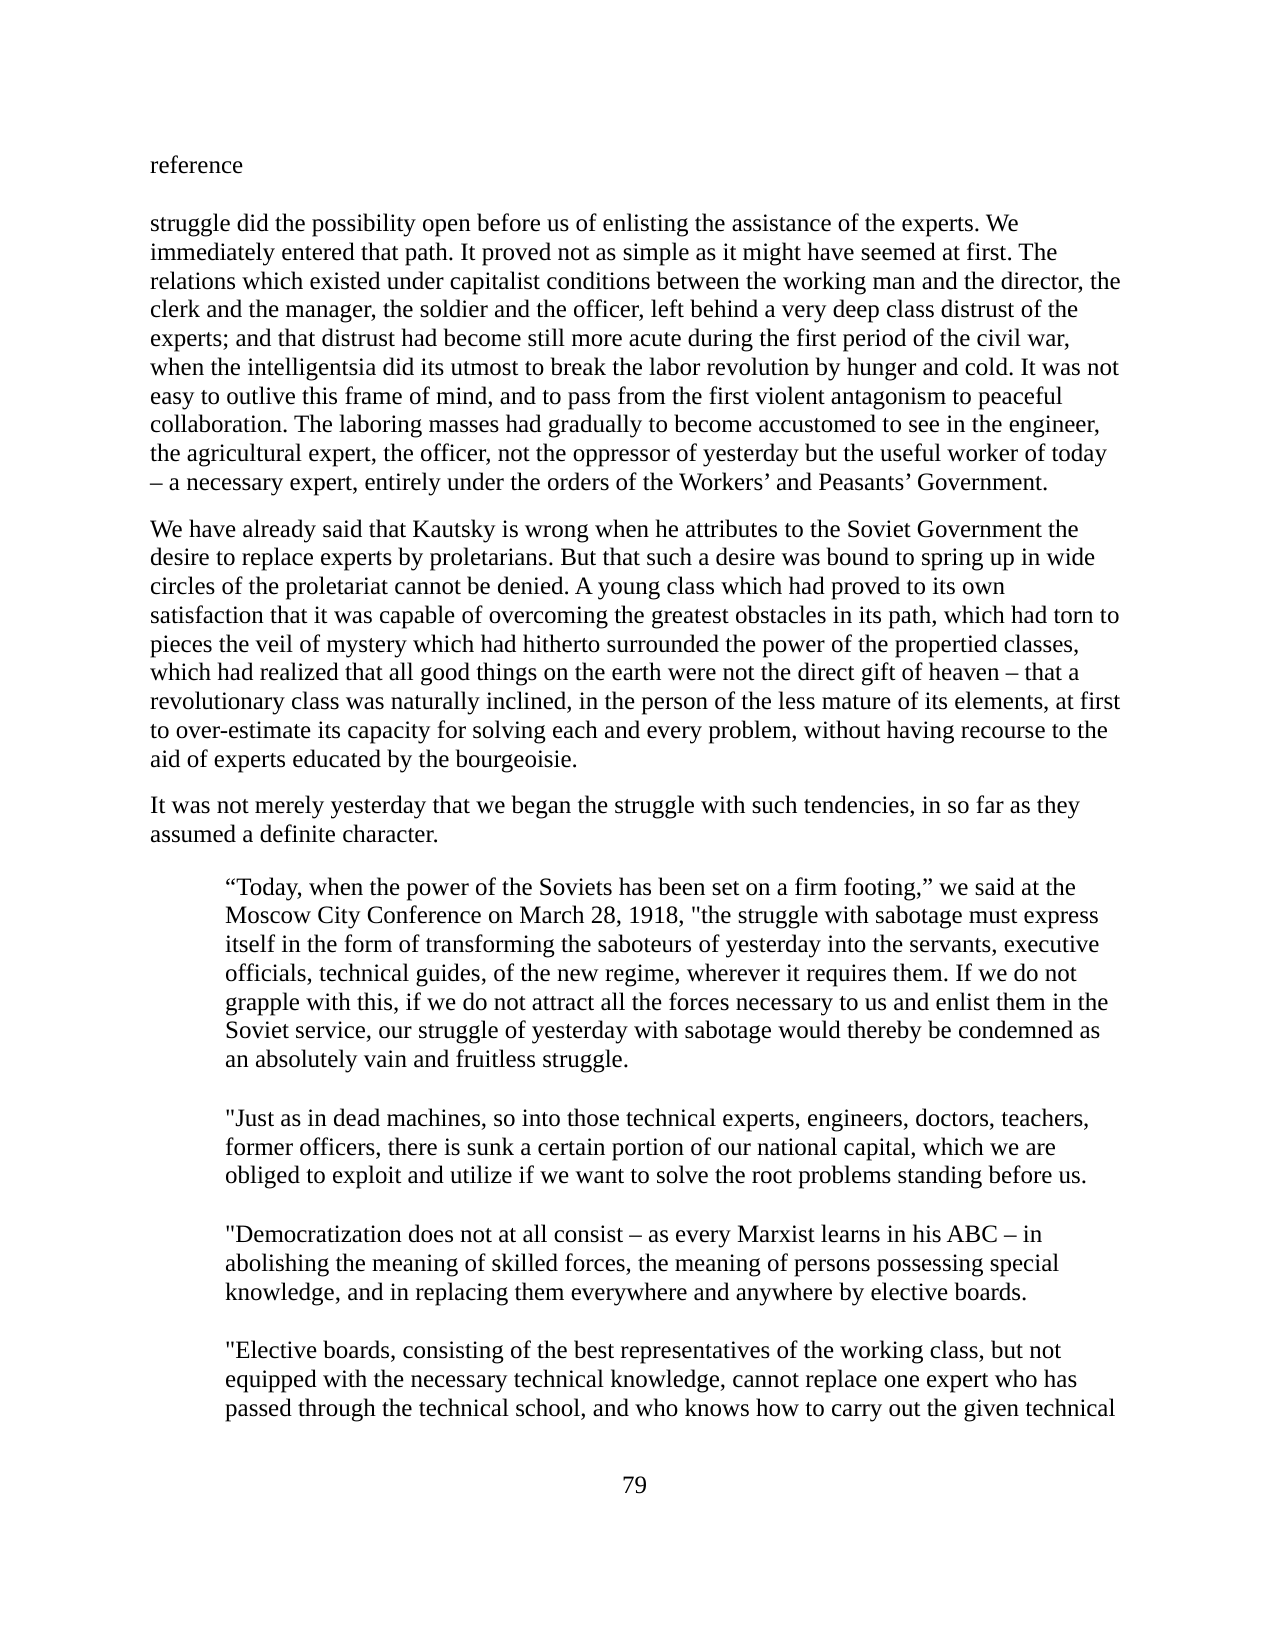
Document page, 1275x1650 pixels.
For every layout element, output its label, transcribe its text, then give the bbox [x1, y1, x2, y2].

text struggle did the possibility open before us of enlisting the assistance of the experts. We immediately entered that path. It proved not as simple as it might have seemed at first. The relations which existed under capitalist conditions between the working man and the director, the clerk and the manager, the soldier and the officer, left behind a very deep class distrust of the experts; and that distrust had become still more acute during the first period of the civil war, when the intelligentsia did its utmost to break the labor revolution by hunger and cold. It was not easy to outlive this frame of mind, and to pass from the first violent antagonism to peaceful collaboration. The laboring masses had gradually to become accustomed to see in the engineer, the agricultural expert, the officer, not the oppressor of yesterday but the useful worker of today – a necessary expert, entirely under the orders of the Workers’ and Peasants’ Government. [150, 208, 1125, 496]
text "Democratization does not at all consist – as every Marxist learns in his ABC – in abolishing the meaning of skilled forces, the meaning of persons possessing special knowledge, and in replacing them everywhere and anywhere by elective boards. [225, 1219, 1125, 1306]
text "Just as in dead machines, so into those technical experts, engineers, doctors, teachers, former officers, there is sunk a certain portion of our national capital, which we are obliged to exploit and utilize if we want to solve the root problems standing before us. [225, 1103, 1125, 1189]
text It was not merely yesterday that we began the struggle with such tendencies, in so far as they assumed a definite character. [150, 790, 1125, 848]
text "Elective boards, consisting of the best representatives of the working class, but not equipped with the necessary technical knowledge, cannot replace one expert who has passed through the technical school, and who knows how to carry out the given technical [225, 1336, 1125, 1422]
text We have already said that Kautsky is wrong when he attributes to the Soviet Government the desire to replace experts by proletarians. But that such a desire was bound to spring up in wide circles of the proletariat cannot be denied. A young class which had proved to its own satisfaction that it was capable of overcoming the greatest obstacles in its path, which had torn to pieces the veil of mystery which had hitherto surrounded the power of the propertied classes, which had realized that all good things on the earth were not the direct gift of heaven – that a revolutionary class was naturally inclined, in the person of the less mature of its elements, at first to over-estimate its capacity for solving each and every problem, without having recourse to the aid of experts educated by the bourgeoisie. [150, 514, 1125, 772]
text “Today, when the power of the Soviets has been set on a firm footing,” we said at the Moscow City Conference on March 28, 1918, "the struggle with sabotage must express itself in the form of transforming the saboteurs of yesterday into the servants, executive officials, technical guides, of the new regime, wherever it requires them. If we do not grapple with this, if we do not attract all the forces necessary to us and enlist them in the Soviet service, our struggle of yesterday with sabotage would thereby be condemned as an absolutely vain and fruitless struggle. [225, 872, 1125, 1073]
